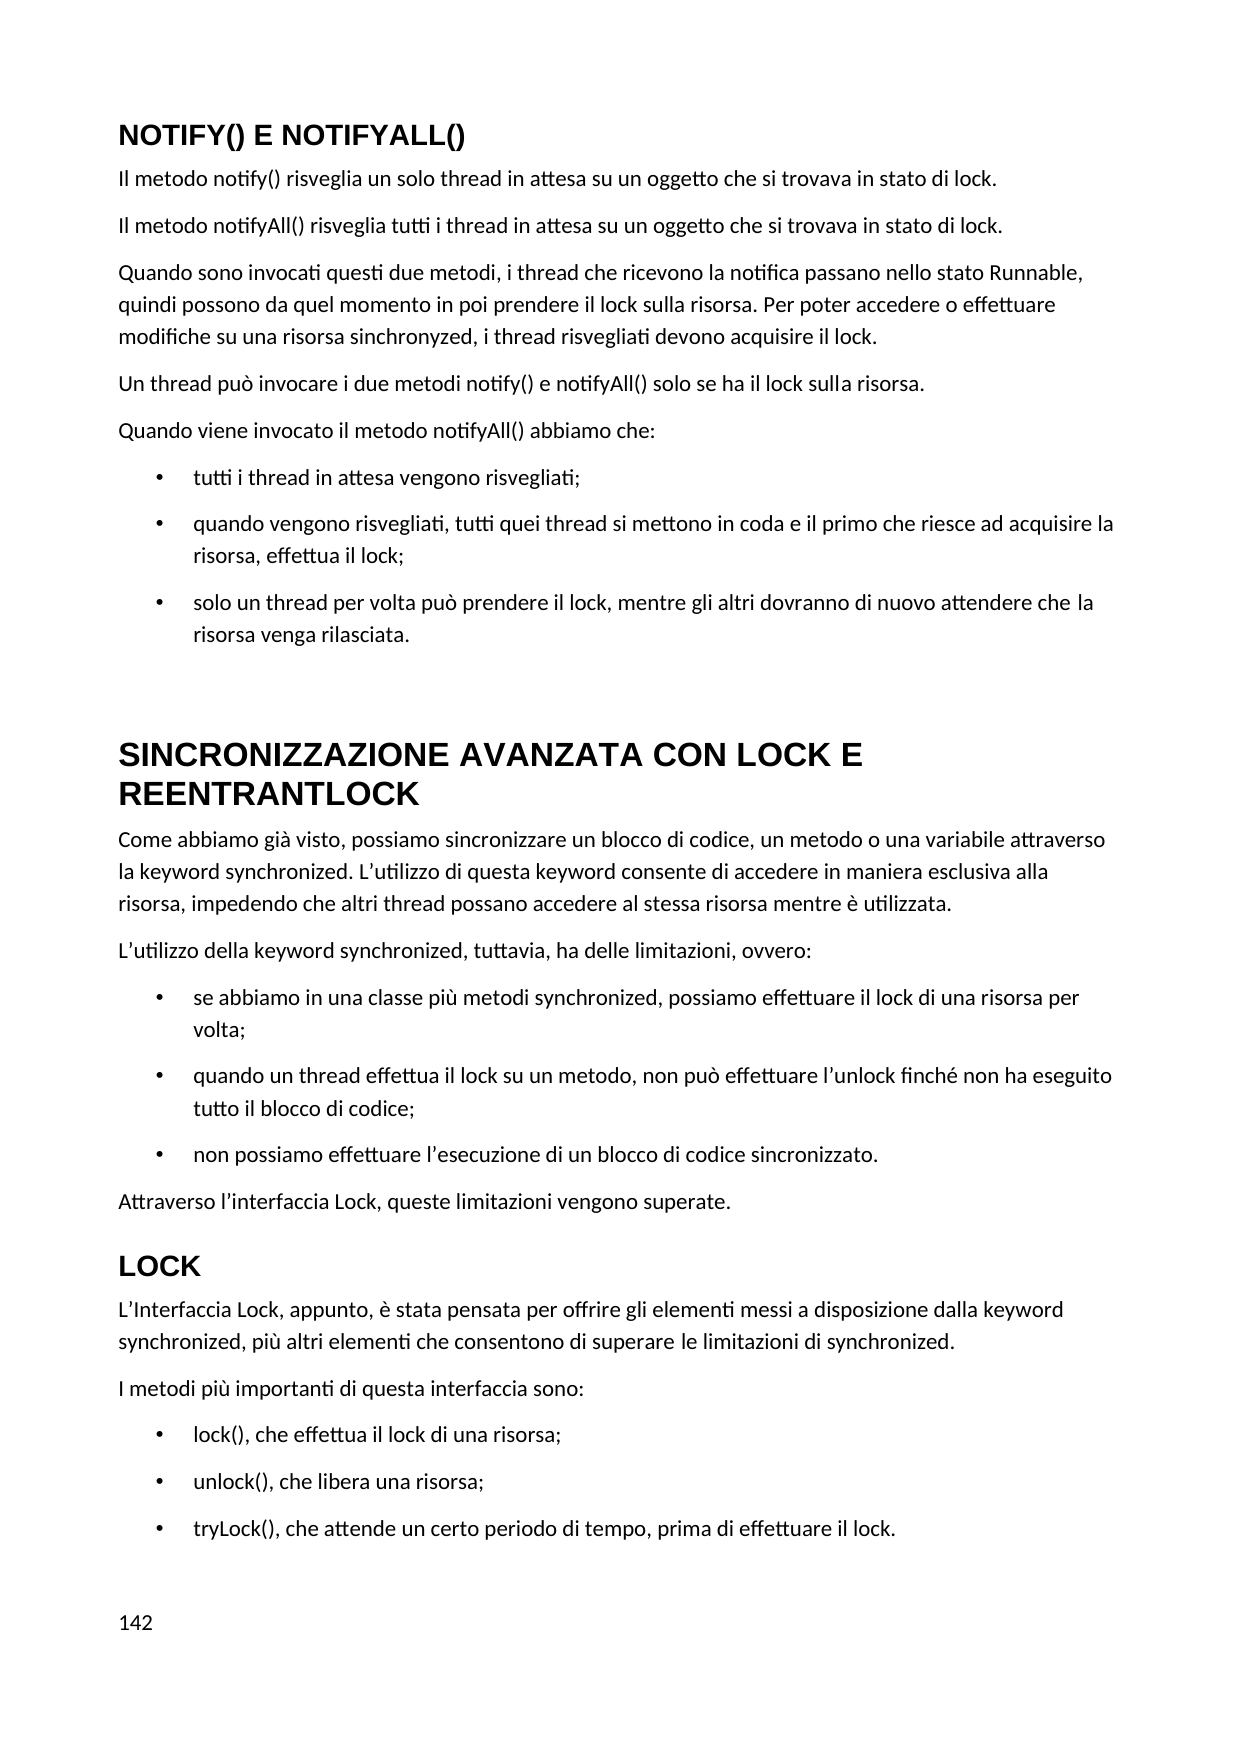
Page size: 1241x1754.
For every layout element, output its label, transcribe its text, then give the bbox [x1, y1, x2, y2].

text Il metodo notify() risveglia un solo thread in attesa su un oggetto che si trovava in stato di lock. [118, 164, 1122, 192]
list se abbiamo in una classe più metodi synchronized, possiamo effettuare il lock di una risorsa per volta; [156, 983, 1122, 1043]
text L’Interfaccia Lock, appunto, è stata pensata per offrire gli elementi messi a disposizione dalla keyword synchronized, più altri elementi che consentono di superare le limitazioni di synchronized. [118, 1295, 1122, 1355]
text Attraverso l’interfaccia Lock, queste limitazioni vengono superate. [118, 1187, 1122, 1215]
text Il metodo notifyAll() risveglia tutti i thread in attesa su un oggetto che si trovava in stato di lock. [118, 211, 1122, 239]
list non possiamo effettuare l’esecuzione di un blocco di codice sincronizzato. [156, 1141, 1122, 1168]
list tutti i thread in attesa vengono risvegliati; [156, 463, 1122, 491]
text Quando sono invocati questi due metodi, i thread che ricevono la notifica passano nello stato Runnable, quindi possono da quel momento in poi prendere il lock sulla risorsa. Per poter accedere o effettuare modifiche su una risorsa sinchronyzed, i thread risvegliati devono acquisire il lock. [118, 258, 1122, 350]
list solo un thread per volta può prendere il lock, mentre gli altri dovranno di nuovo attendere che la risorsa venga rilasciata. [156, 588, 1122, 648]
subtitle NOTIFY() E NOTIFYALL() [118, 118, 1122, 152]
list unlock(), che libera una risorsa; [156, 1467, 1122, 1495]
text Come abbiamo già visto, possiamo sincronizzare un blocco di codice, un metodo o una variabile attraverso la keyword synchronized. L’utilizzo di questa keyword consente di accedere in maniera esclusiva alla risorsa, impedendo che altri thread possano accedere al stessa risorsa mentre è utilizzata. [118, 825, 1122, 917]
text Un thread può invocare i due metodi notify() e notifyAll() solo se ha il lock sulla risorsa. [118, 369, 1122, 397]
subtitle SINCRONIZZAZIONE AVANZATA CON LOCK E REENTRANTLOCK [118, 735, 1122, 812]
text I metodi più importanti di questa interfaccia sono: [118, 1374, 1122, 1402]
text L’utilizzo della keyword synchronized, tuttavia, ha delle limitazioni, ovvero: [118, 936, 1122, 964]
list tryLock(), che attende un certo periodo di tempo, prima di effettuare il lock. [156, 1514, 1122, 1542]
list lock(), che effettua il lock di una risorsa; [156, 1421, 1122, 1449]
list quando vengono risvegliati, tutti quei thread si mettono in coda e il primo che riesce ad acquisire la risorsa, effettua il lock; [156, 509, 1122, 569]
text Quando viene invocato il metodo notifyAll() abbiamo che: [118, 416, 1122, 444]
subtitle LOCK [118, 1249, 1122, 1282]
list quando un thread effettua il lock su un metodo, non può effettuare l’unlock finché non ha eseguito tutto il blocco di codice; [156, 1062, 1122, 1122]
